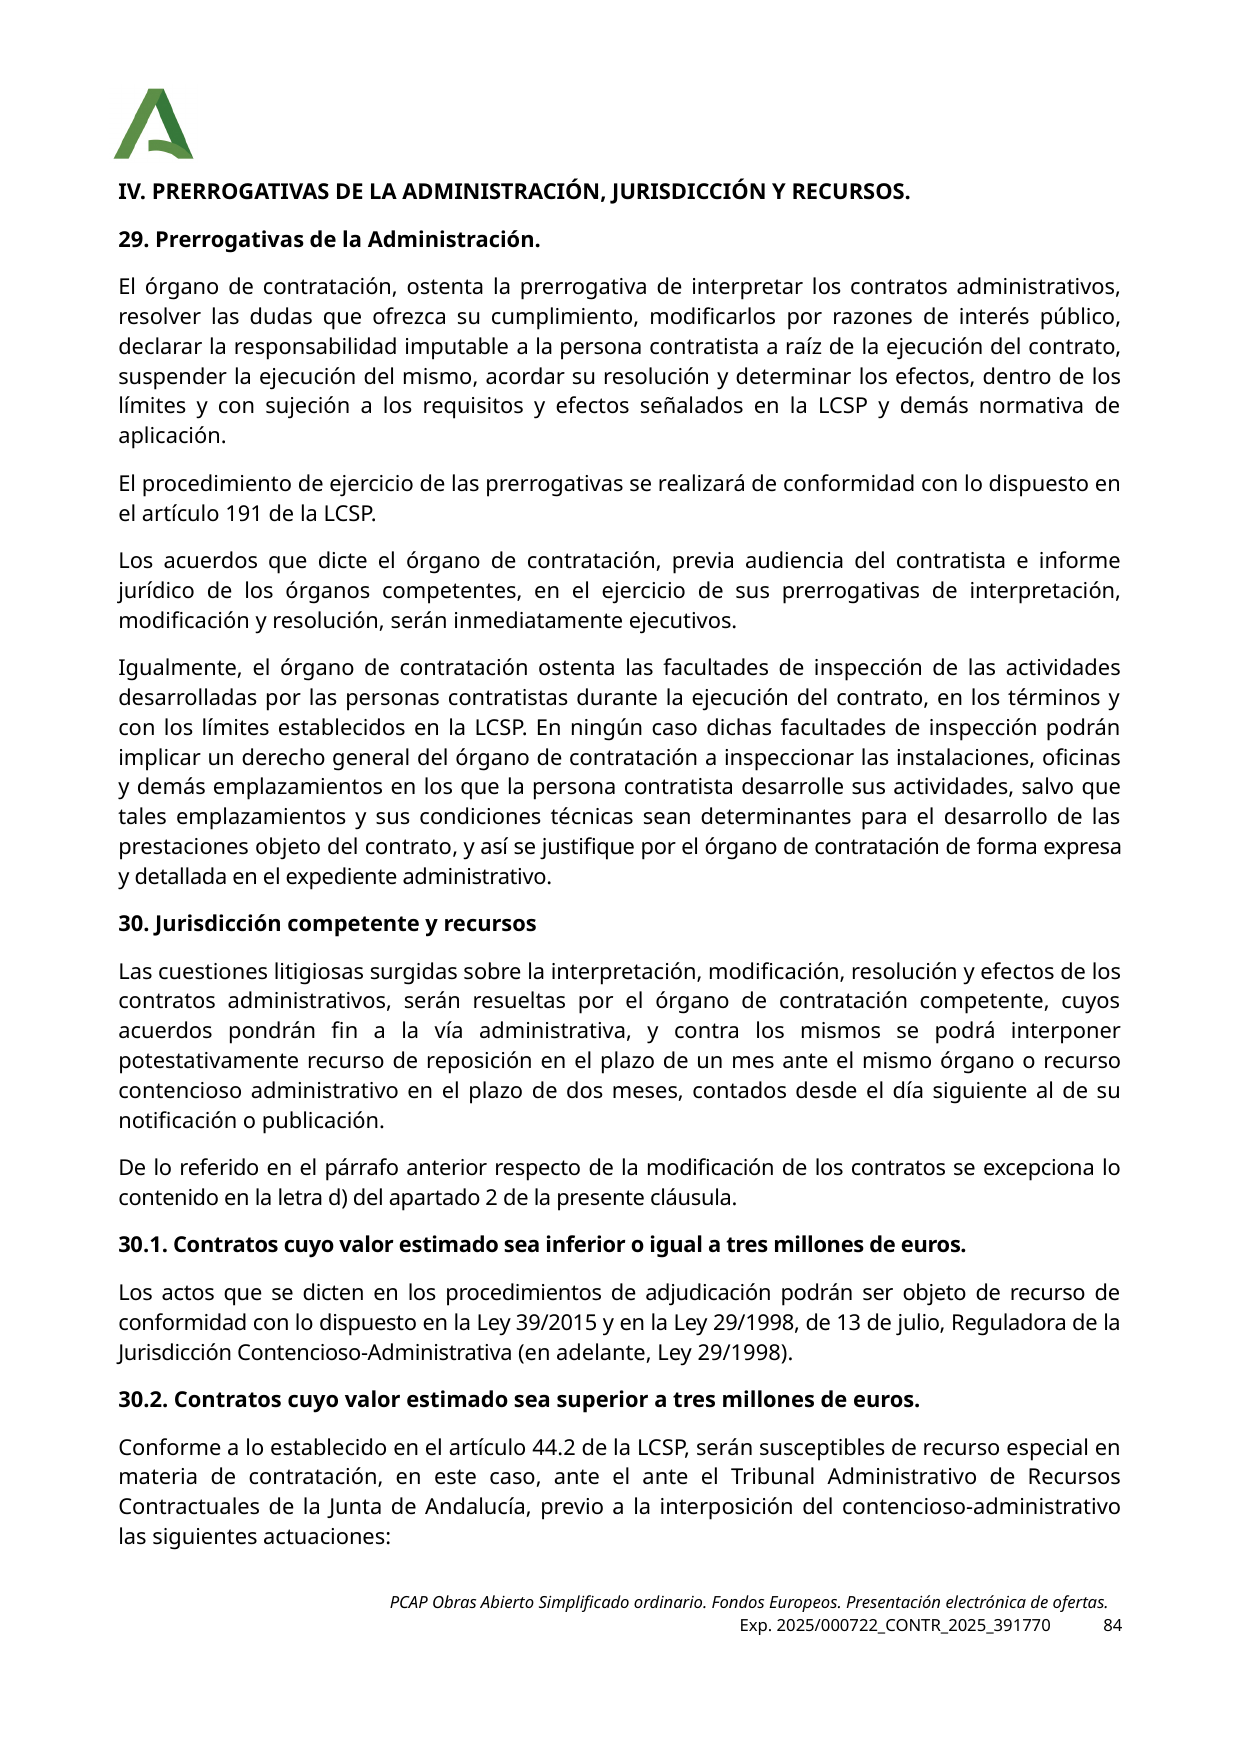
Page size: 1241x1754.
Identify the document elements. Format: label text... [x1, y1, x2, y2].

subtitle 30.1. Contratos cuyo valor estimado sea inferior o igual a tres millones de euros. [118, 1229, 1122, 1259]
text Conforme a lo establecido en el artículo 44.2 de la LCSP, serán susceptibles de recurso especial en materia de contratación, en este caso, ante el ante el Tribunal Administrativo de Recursos Contractuales de la Junta de Andalucía, previo a la interposición del contencioso-administrativo las siguientes actuaciones: [118, 1432, 1122, 1551]
text El órgano de contratación, ostenta la prerrogativa de interpretar los contratos administrativos, resolver las dudas que ofrezca su cumplimiento, modificarlos por razones de interés público, declarar la responsabilidad imputable a la persona contratista a raíz de la ejecución del contrato, suspender la ejecución del mismo, acordar su resolución y determinar los efectos, dentro de los límites y con sujeción a los requisitos y efectos señalados en la LCSP y demás normativa de aplicación. [118, 271, 1122, 450]
text Los acuerdos que dicte el órgano de contratación, previa audiencia del contratista e informe jurídico de los órganos competentes, en el ejercicio de sus prerrogativas de interpretación, modificación y resolución, serán inmediatamente ejecutivos. [118, 545, 1122, 634]
text El procedimiento de ejercicio de las prerrogativas se realizará de conformidad con lo dispuesto en el artículo 191 de la LCSP. [118, 468, 1122, 527]
text Las cuestiones litigiosas surgidas sobre la interpretación, modificación, resolución y efectos de los contratos administrativos, serán resueltas por el órgano de contratación competente, cuyos acuerdos pondrán fin a la vía administrativa, y contra los mismos se podrá interponer potestativamente recurso de reposición en el plazo de un mes ante el mismo órgano o recurso contencioso administrativo en el plazo de dos meses, contados desde el día siguiente al de su notificación o publicación. [118, 956, 1122, 1134]
subtitle IV. PRERROGATIVAS DE LA ADMINISTRACIÓN, JURISDICCIÓN Y RECURSOS. [118, 176, 1122, 206]
subtitle 29. Prerrogativas de la Administración. [118, 224, 1122, 254]
text Los actos que se dicten en los procedimientos de adjudicación podrán ser objeto de recurso de conformidad con lo dispuesto en la Ley 39/2015 y en la Ley 29/1998, de 13 de julio, Reguladora de la Jurisdicción Contencioso-Administrativa (en adelante, Ley 29/1998). [118, 1277, 1122, 1366]
subtitle 30. Jurisdicción competente y recursos [118, 908, 1122, 938]
subtitle 30.2. Contratos cuyo valor estimado sea superior a tres millones de euros. [118, 1384, 1122, 1414]
text De lo referido en el párrafo anterior respecto de la modificación de los contratos se excepciona lo contenido en la letra d) del apartado 2 de la presente cláusula. [118, 1152, 1122, 1212]
picture [109, 84, 198, 163]
text Igualmente, el órgano de contratación ostenta las facultades de inspección de las actividades desarrolladas por las personas contratistas durante la ejecución del contrato, en los términos y con los límites establecidos en la LCSP. En ningún caso dichas facultades de inspección podrán implicar un derecho general del órgano de contratación a inspeccionar las instalaciones, oficinas y demás emplazamientos en los que la persona contratista desarrolle sus actividades, salvo que tales emplazamientos y sus condiciones técnicas sean determinantes para el desarrollo de las prestaciones objeto del contrato, y así se justifique por el órgano de contratación de forma expresa y detallada en el expediente administrativo. [118, 652, 1122, 891]
